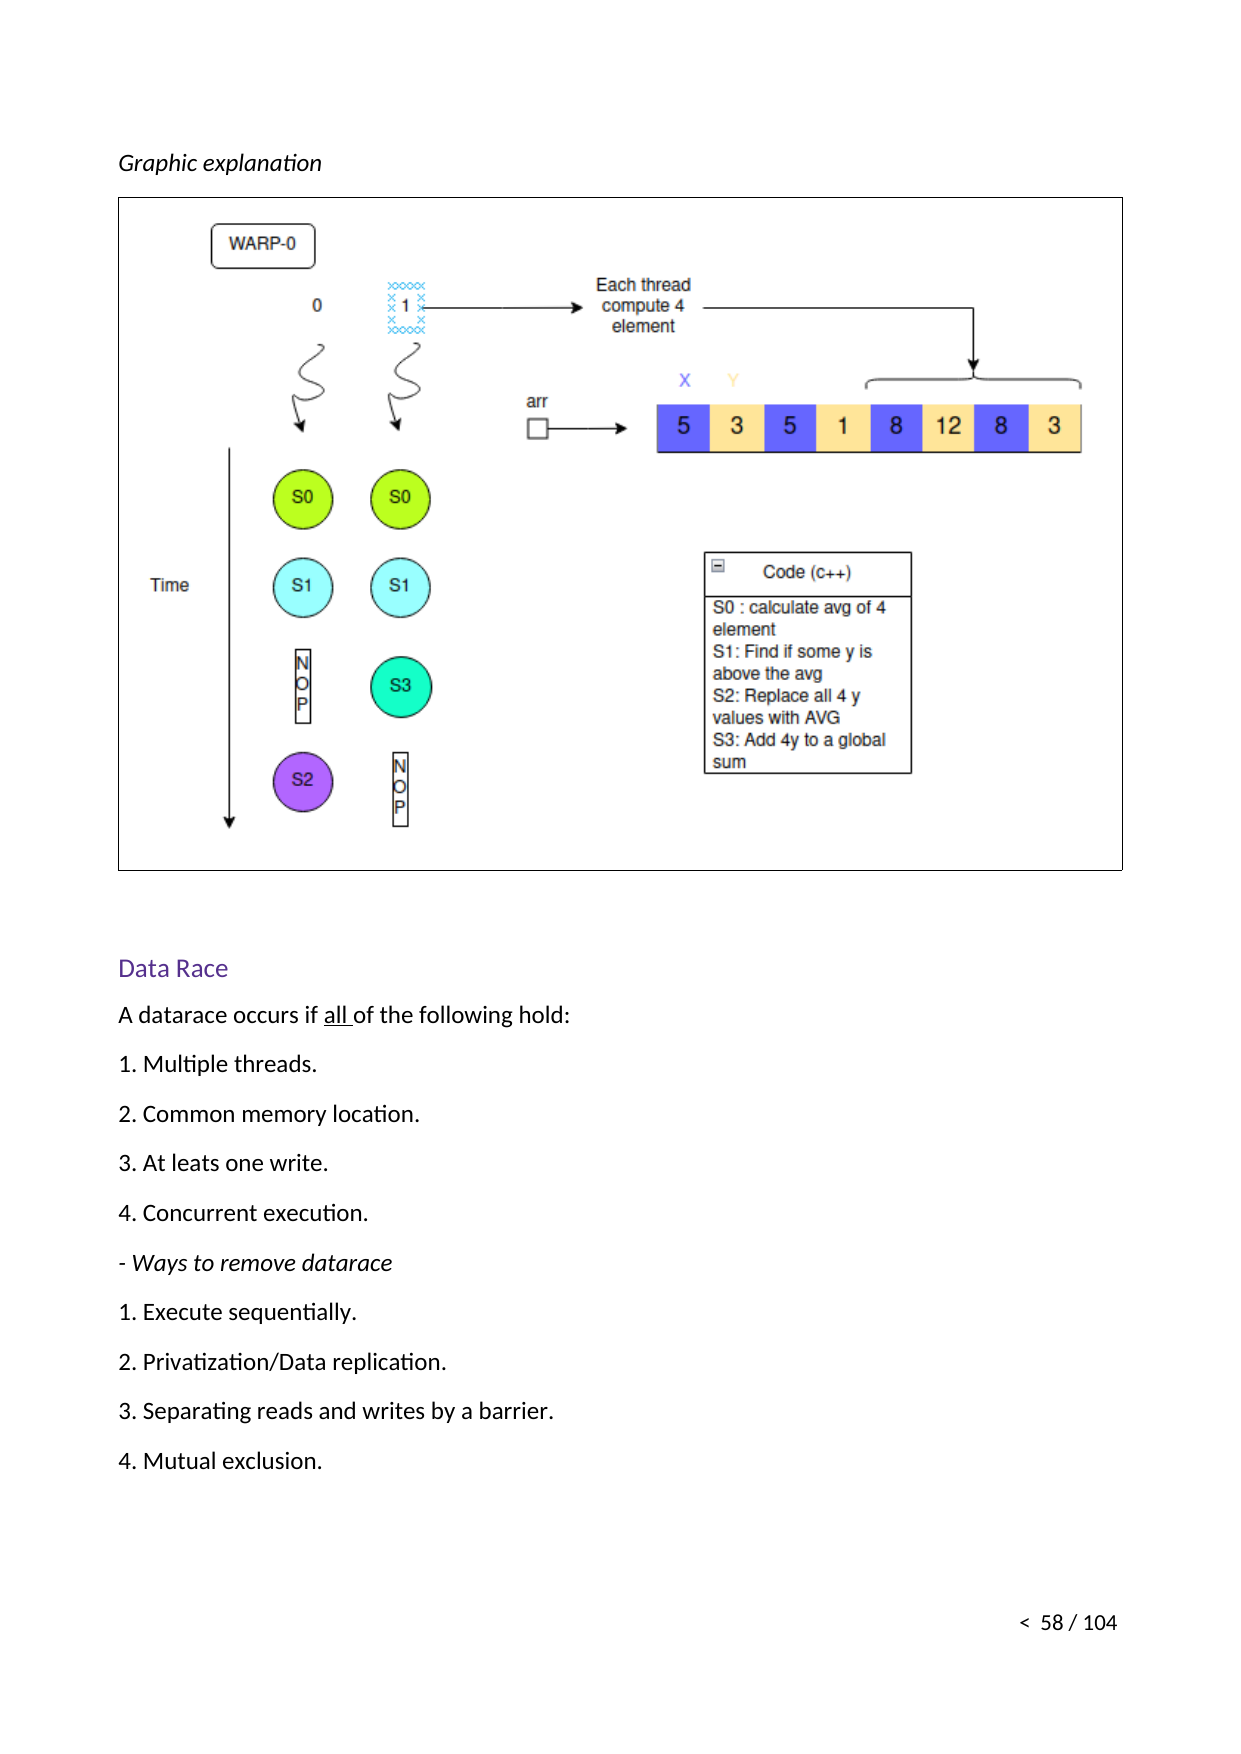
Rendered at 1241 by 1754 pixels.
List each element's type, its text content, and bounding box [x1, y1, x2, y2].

text 3. Separating reads and writes by a barrier. [118, 1396, 1122, 1426]
text A datarace occurs if all of the following hold: [118, 999, 1122, 1029]
text 4. Mutual exclusion. [118, 1445, 1122, 1476]
picture [121, 200, 1119, 867]
subtitle Data Race [118, 951, 1122, 984]
text 2. Common memory location. [118, 1098, 1122, 1128]
text Graphic explanation [118, 148, 1122, 178]
text 4. Concurrent execution. [118, 1197, 1122, 1228]
text 3. At leats one write. [118, 1148, 1122, 1178]
text 2. Privatization/Data replication. [118, 1346, 1122, 1376]
text 1. Multiple threads. [118, 1048, 1122, 1079]
text - Ways to remove datarace [118, 1247, 1122, 1277]
text 1. Execute sequentially. [118, 1296, 1122, 1327]
